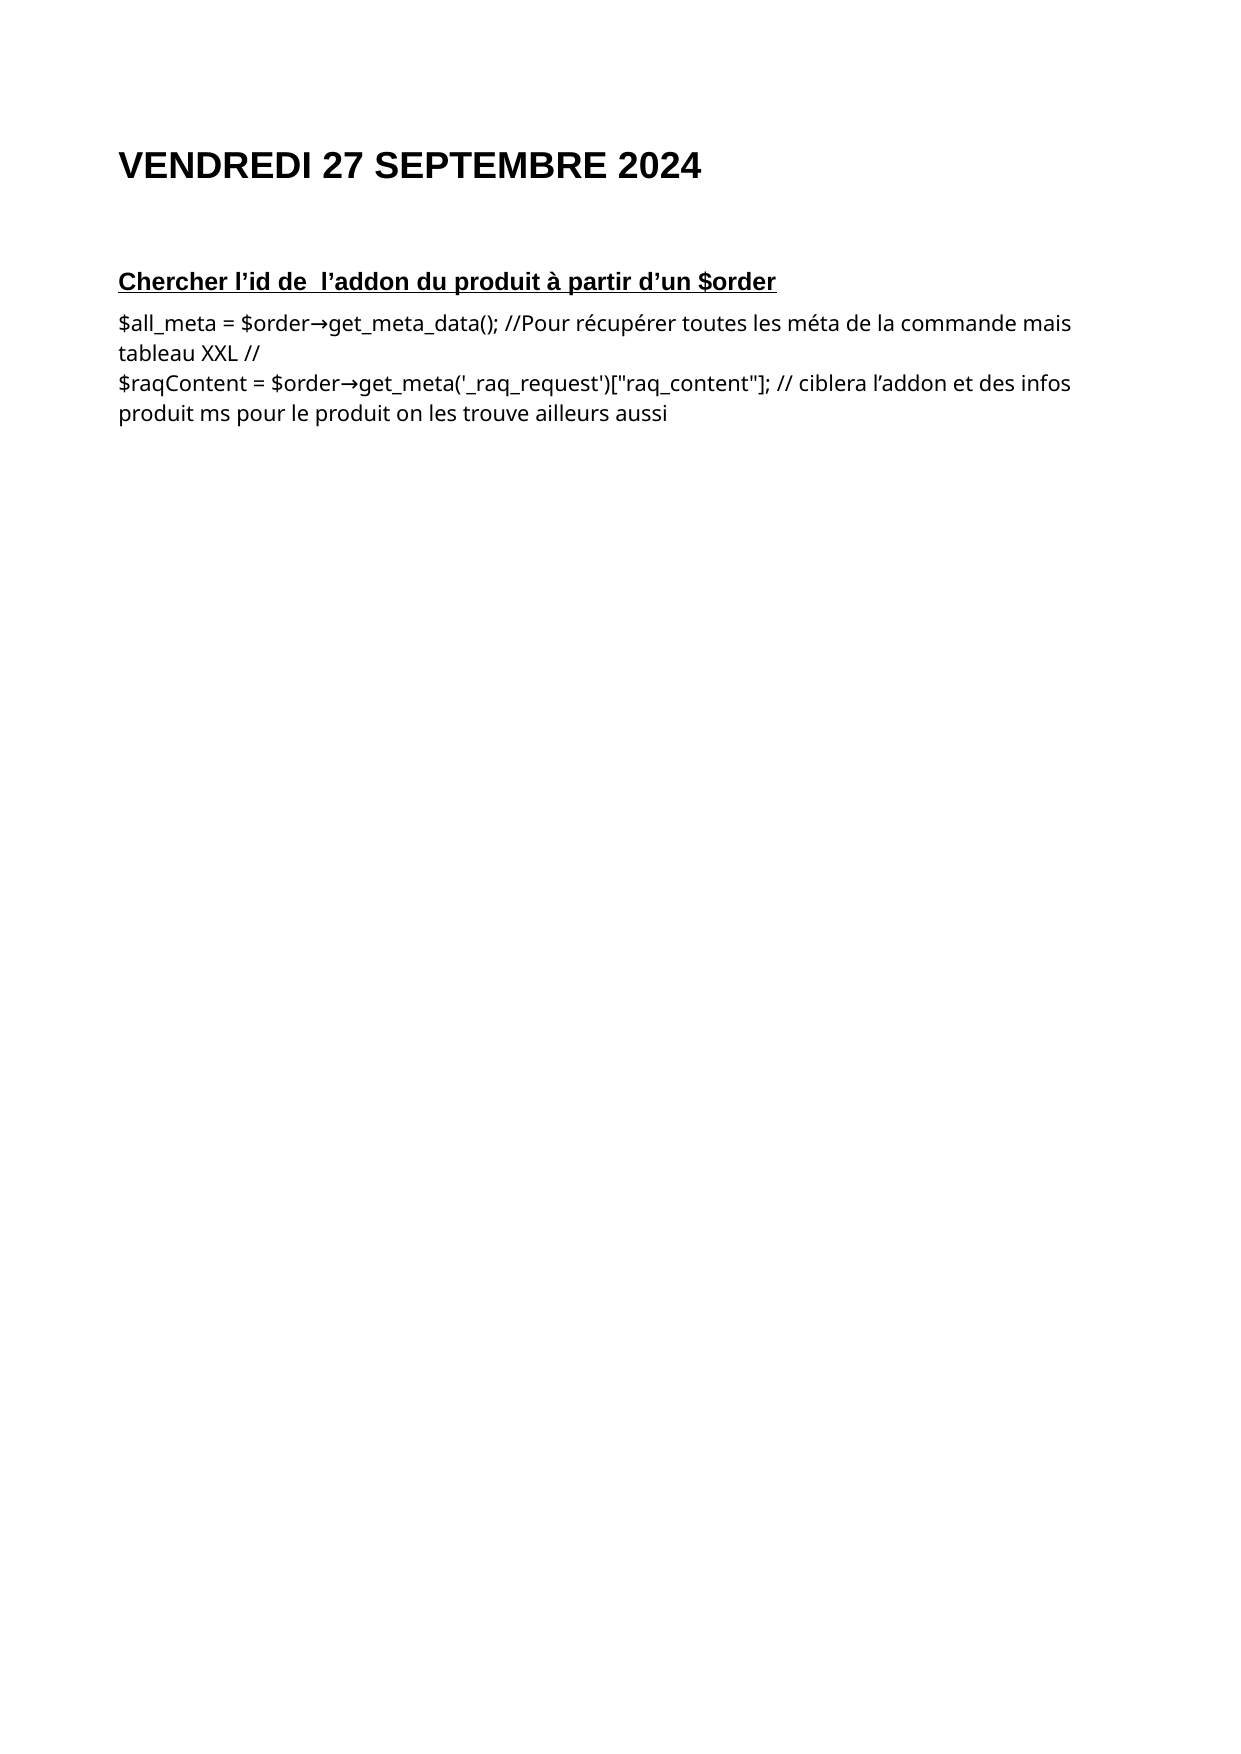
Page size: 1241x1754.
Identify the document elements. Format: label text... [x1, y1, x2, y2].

subtitle Chercher l’id de l’addon du produit à partir d’un $order [118, 267, 1122, 296]
text $all_meta = $order→get_meta_data(); //Pour récupérer toutes les méta de la commande mais tableau XXL // [118, 308, 1122, 368]
text $raqContent = $order→get_meta('_raq_request')["raq_content"]; // ciblera l’addon et des infos produit ms pour le produit on les trouve ailleurs aussi [118, 368, 1122, 428]
subtitle VENDREDI 27 SEPTEMBRE 2024 [118, 143, 1122, 186]
